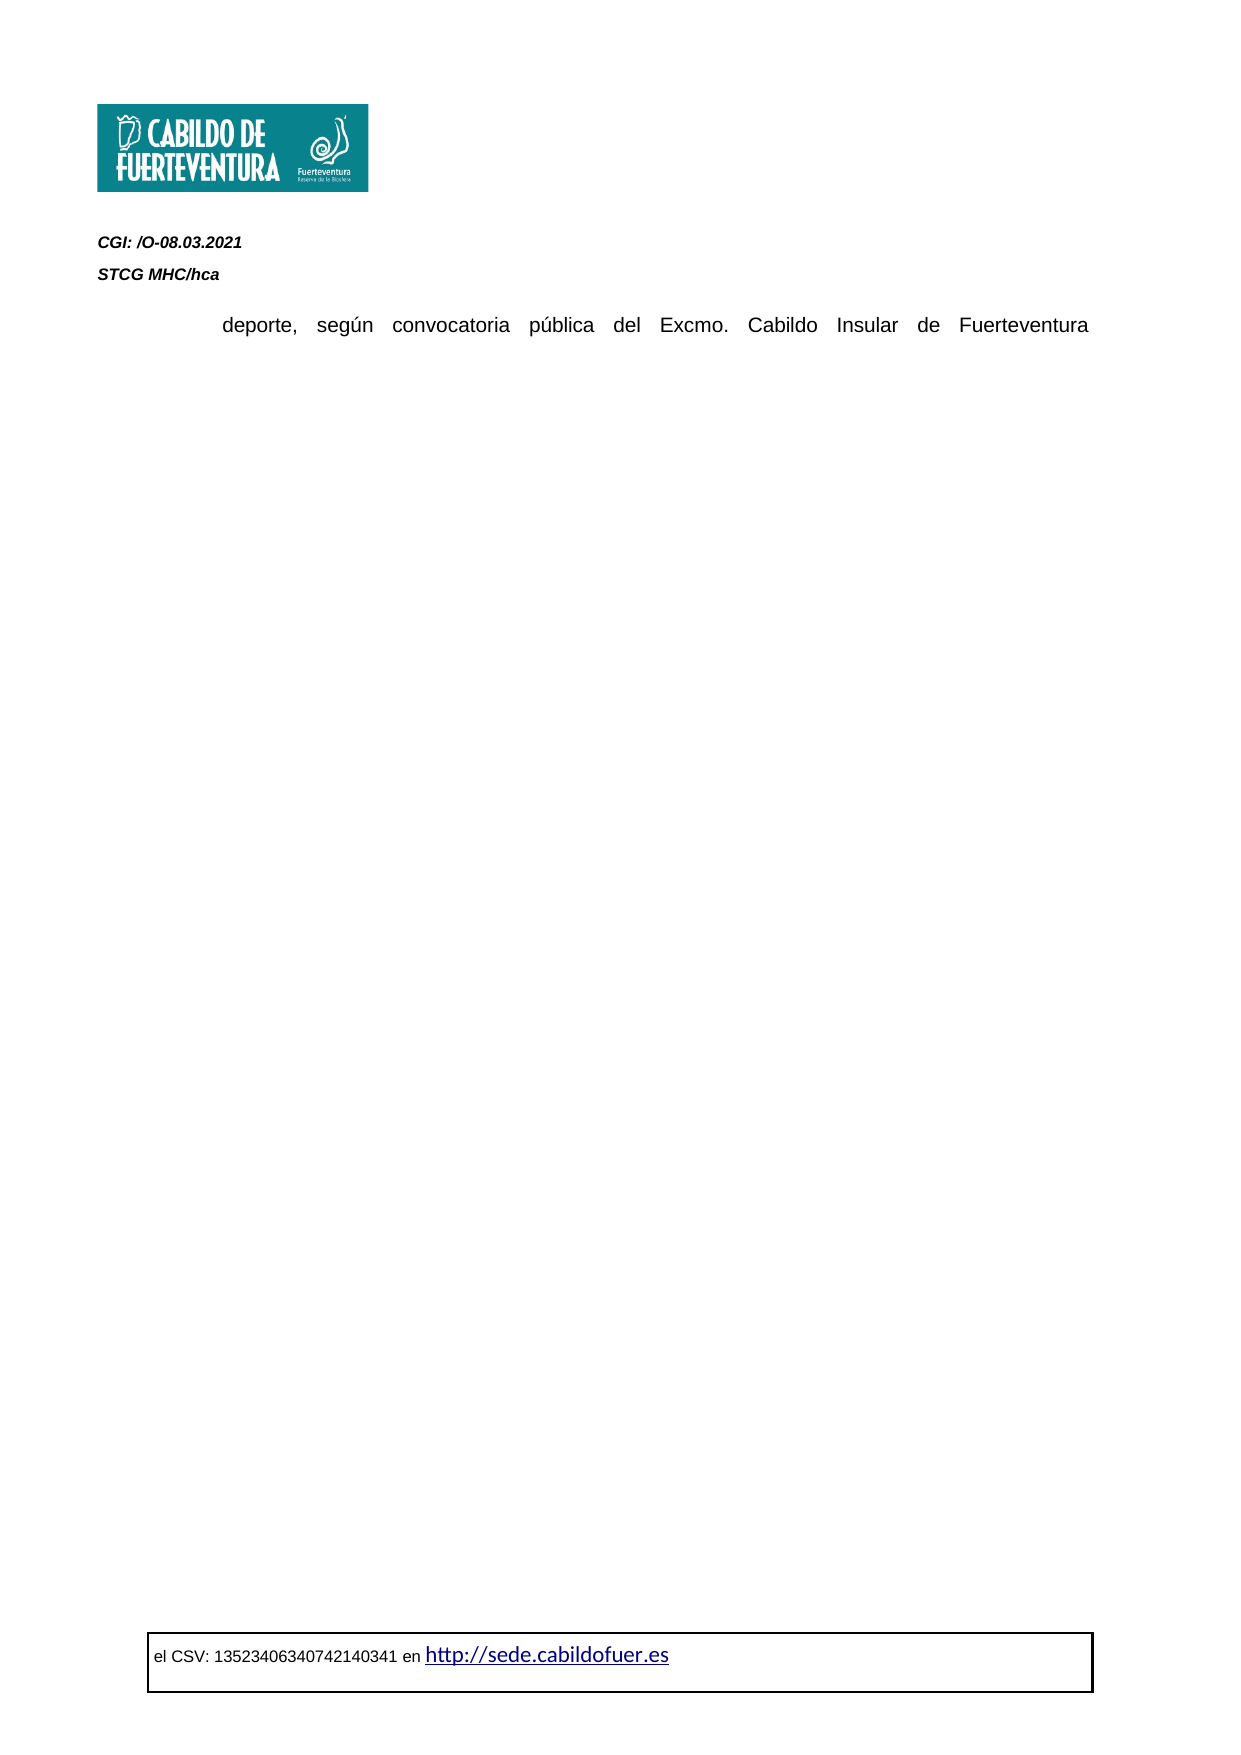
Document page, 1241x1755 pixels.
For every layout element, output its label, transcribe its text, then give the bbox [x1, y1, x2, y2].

list deporte, según convocatoria pública del Excmo. Cabildo Insular de Fuerteventura [148, 313, 1093, 337]
